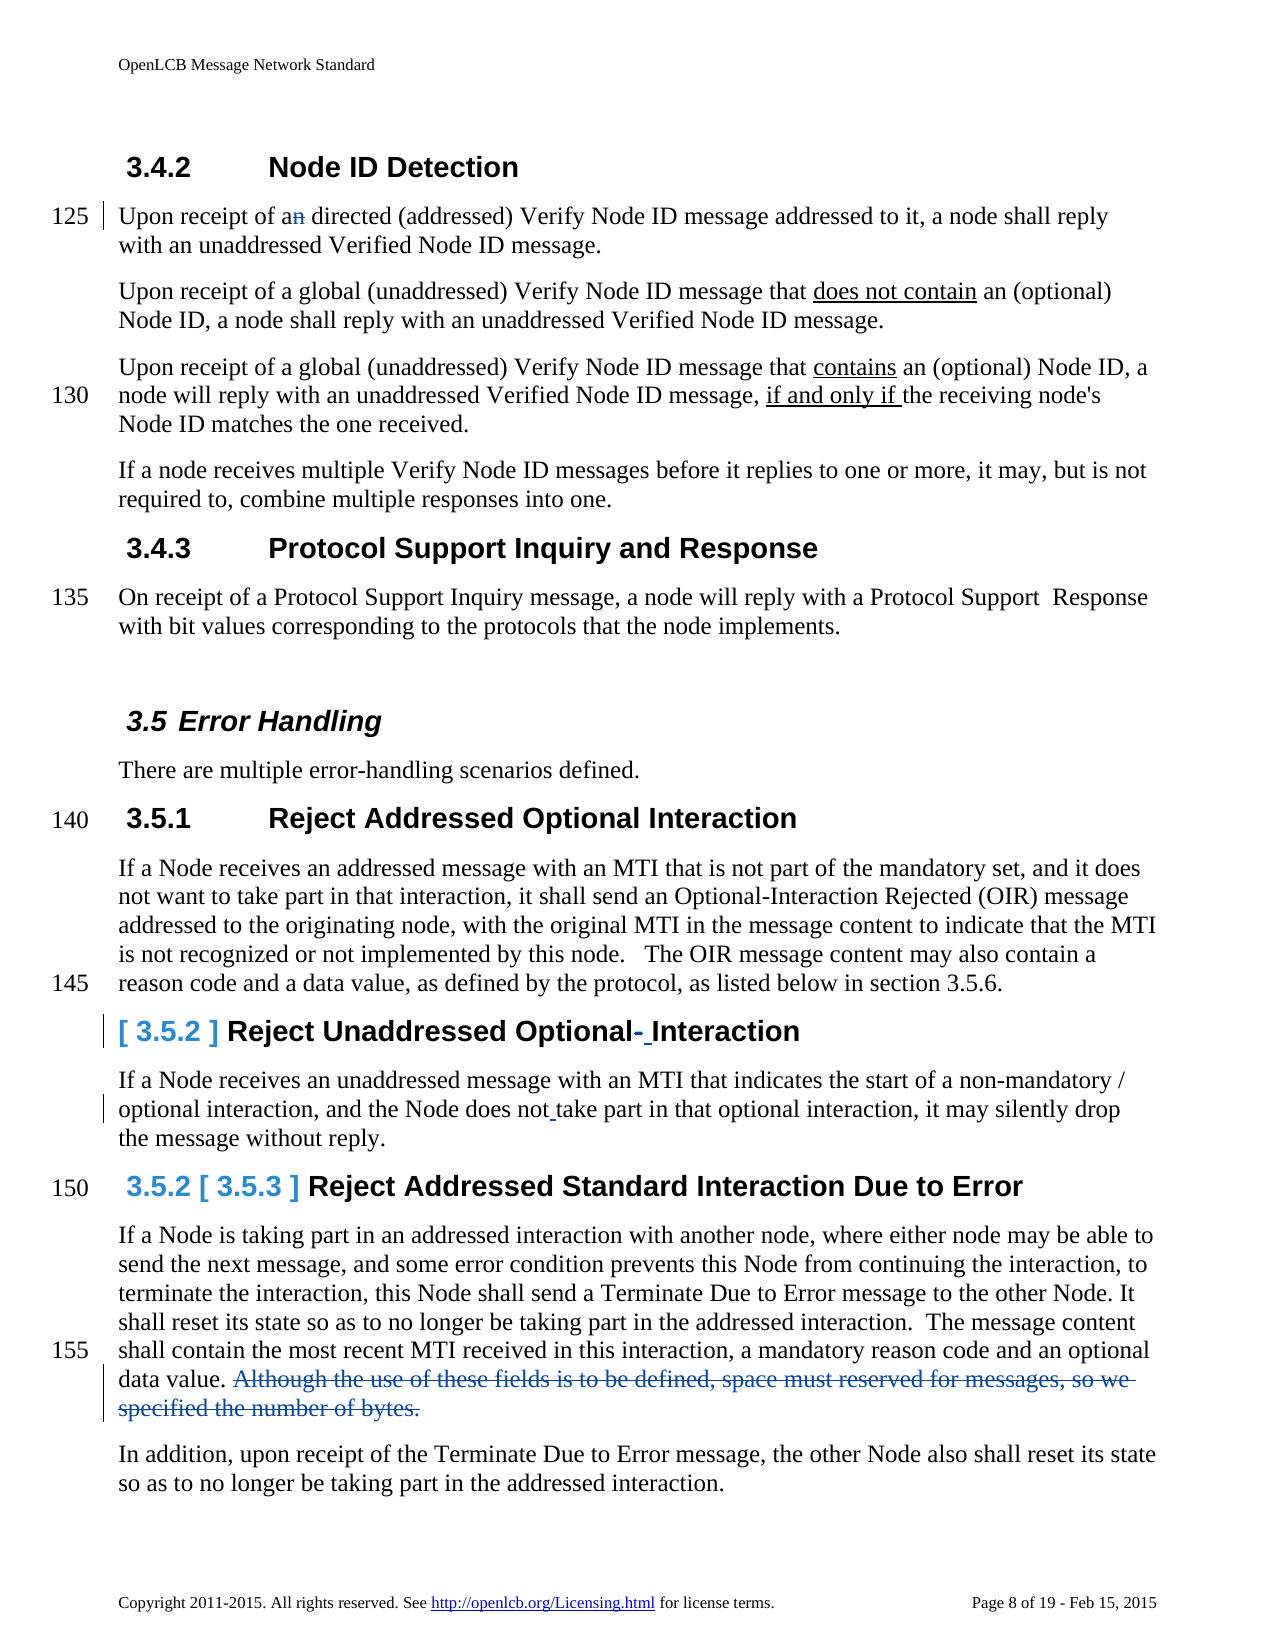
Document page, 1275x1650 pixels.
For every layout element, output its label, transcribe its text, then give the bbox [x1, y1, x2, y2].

text There are multiple error-handling scenarios defined. [118, 755, 1157, 784]
text Upon receipt of a directed (addressed) Verify Node ID message addressed to it, a node shall reply with an unaddressed Verified Node ID message. [118, 201, 1157, 259]
subtitle Reject Addressed Optional Interaction [118, 801, 1157, 835]
text Upon receipt of a global (unaddressed) Verify Node ID message that contains an (optional) Node ID, a node will reply with an unaddressed Verified Node ID message, if and only if the receiving node's Node ID matches the one received. [118, 352, 1157, 438]
text Upon receipt of a global (unaddressed) Verify Node ID message that does not contain an (optional) Node ID, a node shall reply with an unaddressed Verified Node ID message. [118, 276, 1157, 334]
text On receipt of a Protocol Support Inquiry message, a node will reply with a Protocol Support Response with bit values corresponding to the protocols that the node implements. [118, 582, 1157, 639]
text If a Node receives an unaddressed message with an MTI that indicates the start of a non-mandatory / optional interaction, and the Node does not take part in that optional interaction, it may silently drop the message without reply. [118, 1065, 1157, 1152]
text If a Node receives an addressed message with an MTI that is not part of the mandatory set, and it does not want to take part in that interaction, it shall send an Optional-Interaction Rejected (OIR) message addressed to the originating node, with the original MTI in the message content to indicate that the MTI is not recognized or not implemented by this node. The OIR message content may also contain a reason code and a data value, as defined by the protocol, as listed below in section 3.5.6. [118, 853, 1157, 996]
subtitle Node ID Detection [118, 150, 1157, 183]
text In addition, upon receipt of the Terminate Due to Error message, the other Node also shall reset its state so as to no longer be taking part in the addressed interaction. [118, 1439, 1157, 1497]
subtitle Protocol Support Inquiry and Response [118, 531, 1157, 564]
text If a node receives multiple Verify Node ID messages before it replies to one or more, it may, but is not required to, combine multiple responses into one. [118, 456, 1157, 513]
subtitle Reject Addressed Standard Interaction Due to Error [118, 1169, 1157, 1203]
subtitle Error Handling [118, 704, 1157, 737]
text If a Node is taking part in an addressed interaction with another node, where either node may be able to send the next message, and some error condition prevents this Node from continuing the interaction, to terminate the interaction, this Node shall send a Terminate Due to Error message to the other Node. It shall reset its state so as to no longer be taking part in the addressed interaction. The message content shall contain the most recent MTI received in this interaction, a mandatory reason code and an optional data value. [118, 1221, 1157, 1422]
subtitle Reject Unaddressed Optional Interaction [118, 1014, 1157, 1048]
